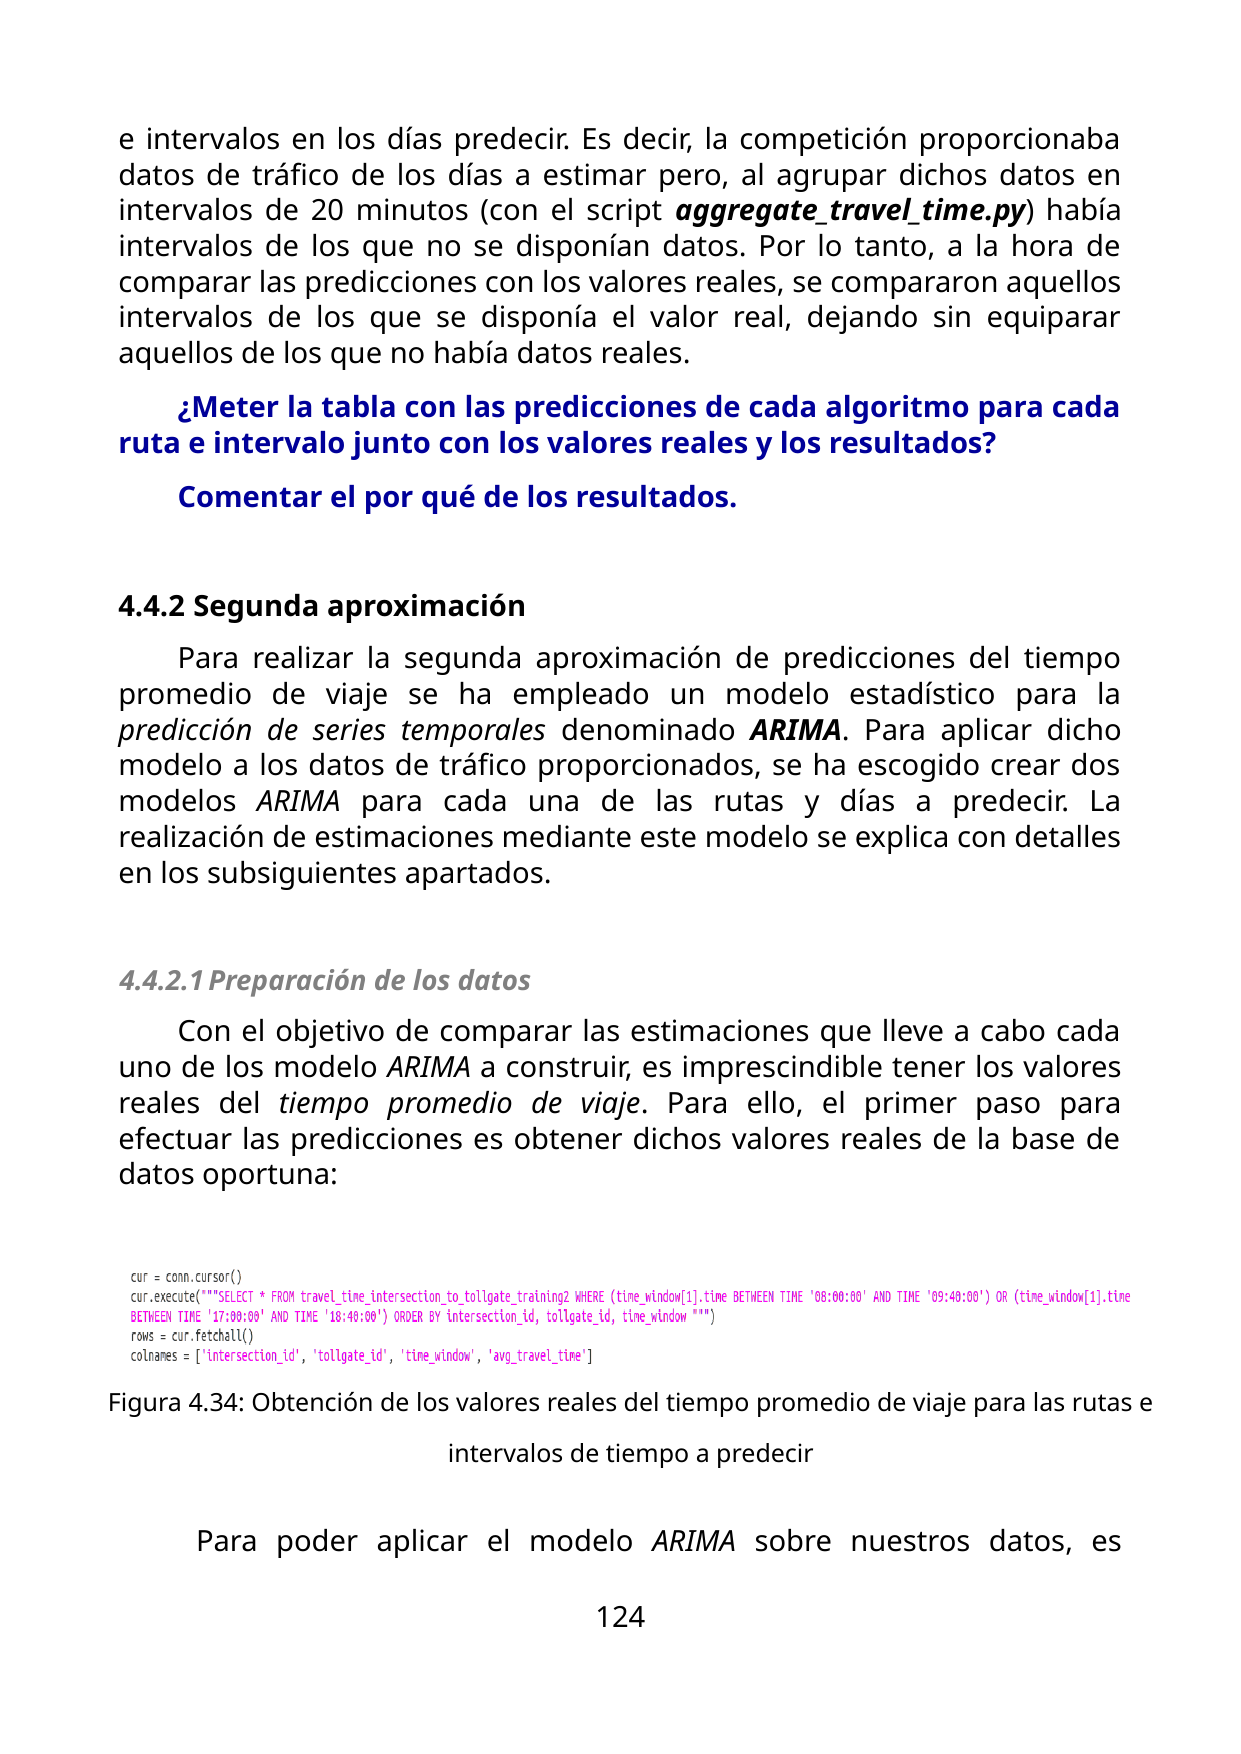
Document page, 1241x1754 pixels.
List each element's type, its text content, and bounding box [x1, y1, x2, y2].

text Para poder aplicar el modelo ARIMA sobre nuestros datos, es [118, 1520, 1122, 1560]
text Comentar el por qué de los resultados. [118, 477, 1122, 516]
subtitle Preparación de los datos [119, 961, 1122, 998]
text ¿Meter la tabla con las predicciones de cada algoritmo para cada ruta e intervalo junto con los valores reales y los resultados? [118, 387, 1122, 462]
text Con el objetivo de comparar las estimaciones que lleve a cabo cada uno de los modelo ARIMA a construir, es imprescindible tener los valores reales del tiempo promedio de viaje. Para ello, el primer paso para efectuar las predicciones es obtener dichos valores reales de la base de datos oportuna: [118, 1011, 1122, 1193]
subtitle Segunda aproximación [118, 585, 1122, 625]
text Figura 4.34: Obtención de los valores reales del tiempo promedio de viaje para las rutas e intervalos de tiempo a predecir [101, 1368, 1161, 1470]
text Para realizar la segunda aproximación de predicciones del tiempo promedio de viaje se ha empleado un modelo estadístico para la predicción de series temporales denominado ARIMA. Para aplicar dicho modelo a los datos de tráfico proporcionados, se ha escogido crear dos modelos ARIMA para cada una de las rutas y días a predecir. La realización de estimaciones mediante este modelo se explica con detalles en los subsiguientes apartados. [118, 637, 1122, 892]
picture [128, 1264, 1133, 1368]
text e intervalos en los días predecir. Es decir, la competición proporcionaba datos de tráfico de los días a estimar pero, al agrupar dichos datos en intervalos de 20 minutos (con el script aggregate_travel_time.py) había intervalos de los que no se disponían datos. Por lo tanto, a la hora de comparar las predicciones con los valores reales, se compararon aquellos intervalos de los que se disponía el valor real, dejando sin equiparar aquellos de los que no había datos reales. [118, 118, 1122, 372]
